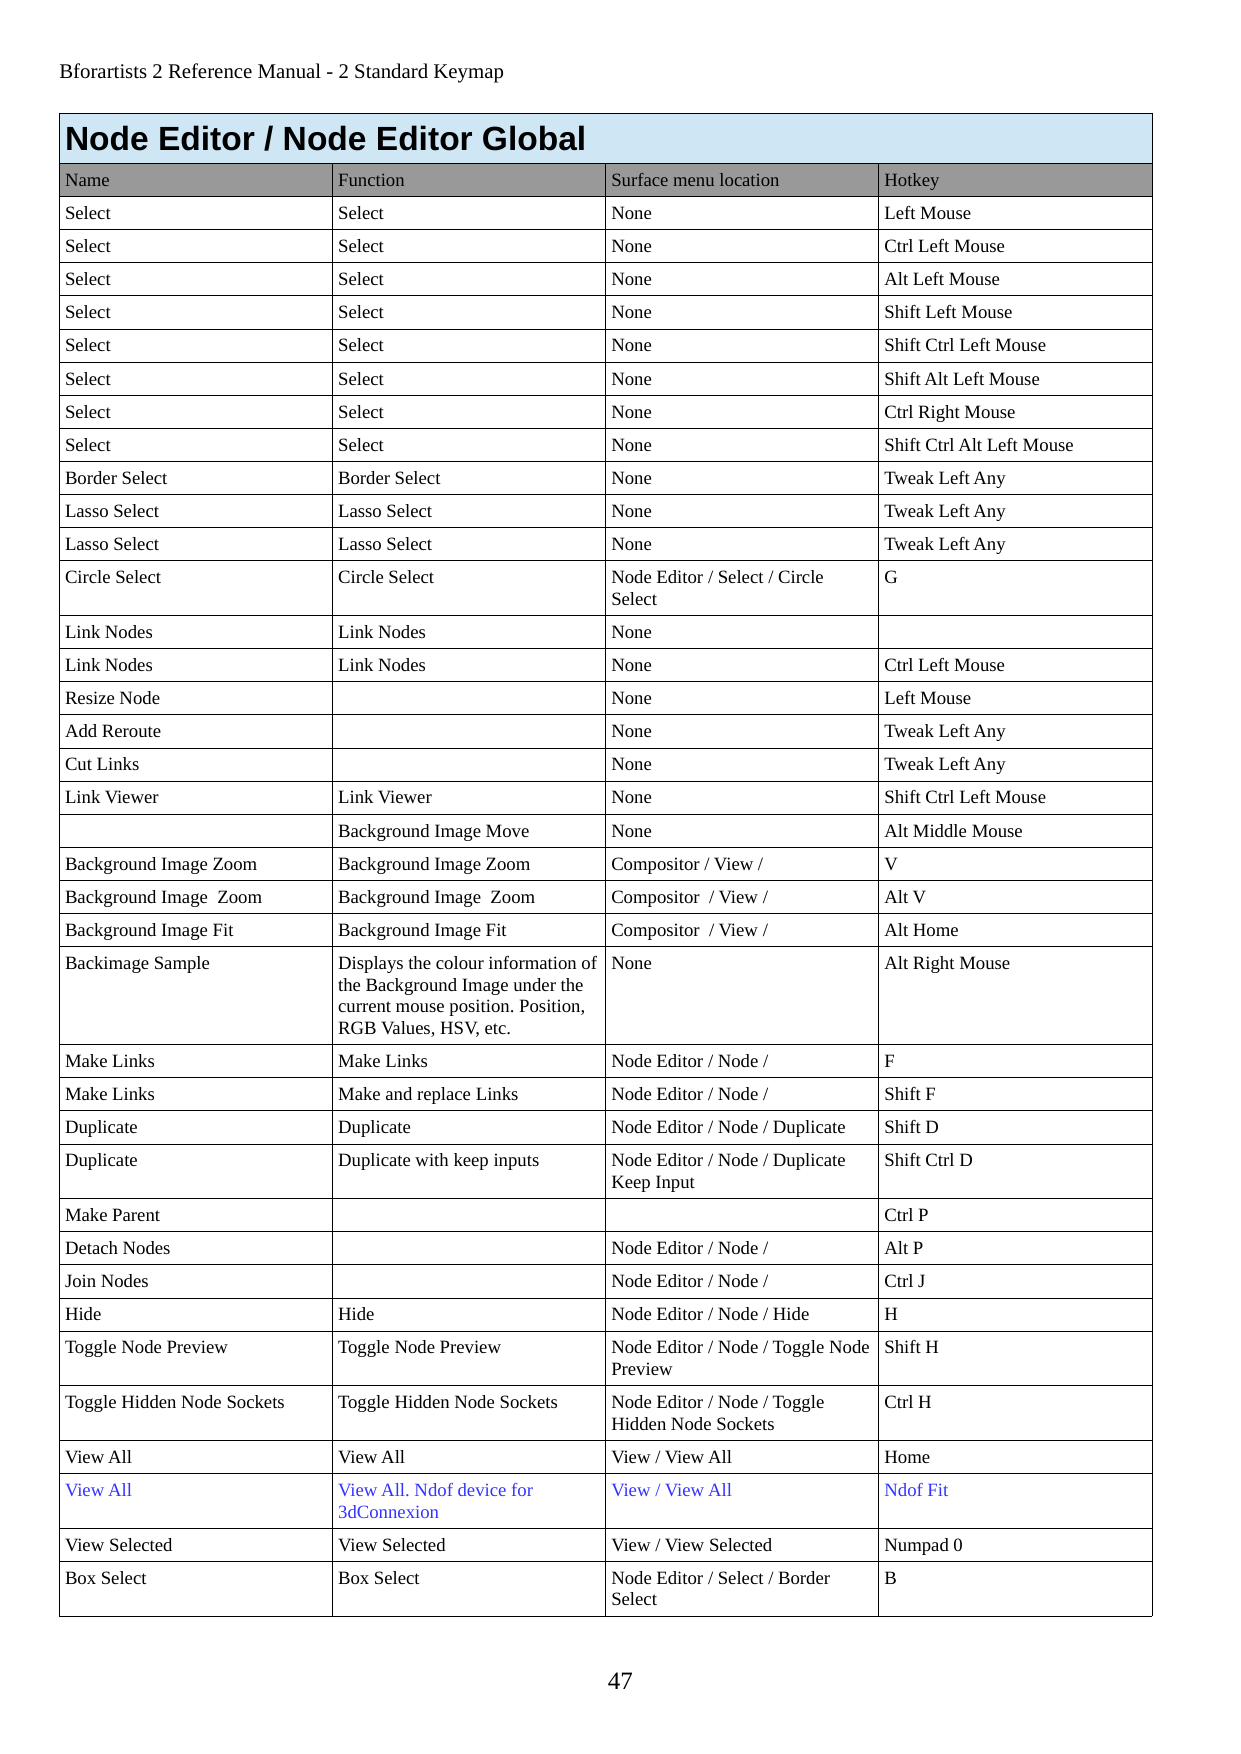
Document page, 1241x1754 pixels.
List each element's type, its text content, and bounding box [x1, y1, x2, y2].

table_cell Background Image Fit [60, 914, 332, 946]
table_cell Background Image Zoom [60, 881, 332, 913]
table_cell Shift D [879, 1111, 1152, 1143]
table_cell Node Editor / Node / Duplicate [606, 1111, 878, 1143]
table_cell Lasso Select [333, 528, 605, 560]
table_cell Background Image Zoom [60, 848, 332, 880]
table_cell Shift H [879, 1332, 1152, 1385]
table_cell View / View Selected [606, 1529, 878, 1561]
table_cell Duplicate [60, 1145, 332, 1198]
table_cell Background Image Move [333, 815, 605, 847]
table_cell Toggle Hidden Node Sockets [60, 1386, 332, 1440]
table_cell None [606, 230, 878, 262]
table_cell Select [60, 197, 332, 229]
table_cell Detach Nodes [60, 1232, 332, 1264]
table_cell Node Editor / Select / Border Select [606, 1562, 878, 1616]
table_cell None [606, 947, 878, 1044]
table_cell None [606, 296, 878, 328]
table_cell Node Editor / Node / [606, 1078, 878, 1110]
table_cell Node Editor / Node / [606, 1232, 878, 1264]
table_cell Shift Left Mouse [879, 296, 1152, 328]
table_cell Duplicate with keep inputs [333, 1145, 605, 1198]
table_cell [606, 1199, 878, 1231]
table_cell Shift Ctrl Left Mouse [879, 330, 1152, 362]
table_cell F [879, 1045, 1152, 1077]
table_cell Join Nodes [60, 1265, 332, 1297]
table_cell Select [60, 429, 332, 461]
table_cell None [606, 462, 878, 494]
table_cell [333, 1232, 605, 1264]
table_cell None [606, 197, 878, 229]
table_cell Link Nodes [60, 649, 332, 681]
table_cell Border Select [333, 462, 605, 494]
table_cell Alt P [879, 1232, 1152, 1264]
table_cell Node Editor / Node / Duplicate Keep Input [606, 1145, 878, 1198]
table_cell None [606, 616, 878, 648]
table_cell [879, 616, 1152, 648]
table_cell Alt Home [879, 914, 1152, 946]
table_cell Make Links [60, 1078, 332, 1110]
table_cell Link Nodes [333, 649, 605, 681]
table_cell Make Links [60, 1045, 332, 1077]
table_cell G [879, 561, 1152, 615]
table_cell Tweak Left Any [879, 715, 1152, 747]
table_cell View All [60, 1474, 332, 1528]
table_cell None [606, 715, 878, 747]
table_cell View All. Ndof device for 3dConnexion [333, 1474, 605, 1528]
table_cell Select [333, 396, 605, 428]
table_cell Select [333, 363, 605, 395]
table_cell None [606, 782, 878, 814]
table_cell [333, 1265, 605, 1297]
table_cell Tweak Left Any [879, 749, 1152, 781]
table_cell Toggle Node Preview [60, 1332, 332, 1385]
table_cell None [606, 330, 878, 362]
table_cell Select [333, 230, 605, 262]
table_cell Lasso Select [333, 495, 605, 527]
table_cell Backimage Sample [60, 947, 332, 1044]
table_cell [333, 749, 605, 781]
table_cell None [606, 263, 878, 295]
table_cell Link Nodes [333, 616, 605, 648]
table_cell Node Editor / Node / Toggle Hidden Node Sockets [606, 1386, 878, 1440]
table_cell None [606, 528, 878, 560]
table_cell Shift Ctrl D [879, 1145, 1152, 1198]
table_cell Ctrl P [879, 1199, 1152, 1231]
table_cell Shift Ctrl Left Mouse [879, 782, 1152, 814]
table_cell Box Select [333, 1562, 605, 1616]
table_cell None [606, 649, 878, 681]
table_cell Duplicate [60, 1111, 332, 1143]
table_cell Duplicate [333, 1111, 605, 1143]
table_cell Select [333, 197, 605, 229]
table_cell Link Viewer [333, 782, 605, 814]
table_cell Ndof Fit [879, 1474, 1152, 1528]
table_cell Tweak Left Any [879, 462, 1152, 494]
table_cell Alt V [879, 881, 1152, 913]
table_cell Shift F [879, 1078, 1152, 1110]
table_cell Border Select [60, 462, 332, 494]
table_cell Circle Select [333, 561, 605, 615]
table_cell Home [879, 1441, 1152, 1473]
table_cell Ctrl Left Mouse [879, 230, 1152, 262]
table_cell Node Editor / Node / [606, 1045, 878, 1077]
table_cell Circle Select [60, 561, 332, 615]
table_header Node Editor / Node Editor Global [60, 114, 1152, 163]
table_cell Hotkey [879, 164, 1152, 196]
table_cell Ctrl Right Mouse [879, 396, 1152, 428]
table_cell [60, 815, 332, 847]
table_cell Lasso Select [60, 528, 332, 560]
table_cell V [879, 848, 1152, 880]
table_cell Select [333, 263, 605, 295]
table_cell Hide [333, 1299, 605, 1331]
table_cell Lasso Select [60, 495, 332, 527]
table_cell Link Viewer [60, 782, 332, 814]
table_cell Background Image Fit [333, 914, 605, 946]
table_cell Compositor / View / [606, 848, 878, 880]
table_cell View All [333, 1441, 605, 1473]
table_cell Tweak Left Any [879, 495, 1152, 527]
table_cell Displays the colour information of the Background Image under the current mouse position. Position, RGB Values, HSV, etc. [333, 947, 605, 1044]
table_cell Select [60, 396, 332, 428]
table_cell [333, 1199, 605, 1231]
table_cell Alt Right Mouse [879, 947, 1152, 1044]
table_cell None [606, 815, 878, 847]
table_cell Surface menu location [606, 164, 878, 196]
table_cell Cut Links [60, 749, 332, 781]
table_cell Select [333, 296, 605, 328]
table_cell Shift Ctrl Alt Left Mouse [879, 429, 1152, 461]
table_cell Ctrl Left Mouse [879, 649, 1152, 681]
table_cell Left Mouse [879, 682, 1152, 714]
table_cell Compositor / View / [606, 914, 878, 946]
table_cell Box Select [60, 1562, 332, 1616]
table_cell None [606, 682, 878, 714]
table_cell Toggle Node Preview [333, 1332, 605, 1385]
table_cell View / View All [606, 1474, 878, 1528]
table_cell None [606, 429, 878, 461]
table_cell Name [60, 164, 332, 196]
table_cell Node Editor / Node / Toggle Node Preview [606, 1332, 878, 1385]
table_cell [333, 682, 605, 714]
table_cell Node Editor / Node / [606, 1265, 878, 1297]
table_cell Resize Node [60, 682, 332, 714]
table_cell Select [333, 429, 605, 461]
table_cell View Selected [333, 1529, 605, 1561]
table_cell Background Image Zoom [333, 881, 605, 913]
table_cell None [606, 749, 878, 781]
table_cell None [606, 495, 878, 527]
table_cell Compositor / View / [606, 881, 878, 913]
table_cell Node Editor / Node / Hide [606, 1299, 878, 1331]
table_cell Select [60, 330, 332, 362]
table_cell Make and replace Links [333, 1078, 605, 1110]
table_cell View / View All [606, 1441, 878, 1473]
table_cell [333, 715, 605, 747]
table_cell Select [333, 330, 605, 362]
table_cell Ctrl J [879, 1265, 1152, 1297]
table_cell Numpad 0 [879, 1529, 1152, 1561]
table_cell Background Image Zoom [333, 848, 605, 880]
table_cell Toggle Hidden Node Sockets [333, 1386, 605, 1440]
table_cell View All [60, 1441, 332, 1473]
table_cell Add Reroute [60, 715, 332, 747]
table_cell Alt Left Mouse [879, 263, 1152, 295]
table_cell Tweak Left Any [879, 528, 1152, 560]
table_cell Function [333, 164, 605, 196]
table_cell B [879, 1562, 1152, 1616]
table_cell H [879, 1299, 1152, 1331]
table_cell Ctrl H [879, 1386, 1152, 1440]
table_cell Shift Alt Left Mouse [879, 363, 1152, 395]
table_cell Select [60, 263, 332, 295]
table_cell Alt Middle Mouse [879, 815, 1152, 847]
table_cell Node Editor / Select / Circle Select [606, 561, 878, 615]
table_cell Hide [60, 1299, 332, 1331]
table_cell Link Nodes [60, 616, 332, 648]
table_cell Select [60, 296, 332, 328]
table_cell Make Links [333, 1045, 605, 1077]
table_cell View Selected [60, 1529, 332, 1561]
table_cell Make Parent [60, 1199, 332, 1231]
table_cell Left Mouse [879, 197, 1152, 229]
table_cell None [606, 396, 878, 428]
table_cell Select [60, 363, 332, 395]
table_cell Select [60, 230, 332, 262]
table_cell None [606, 363, 878, 395]
